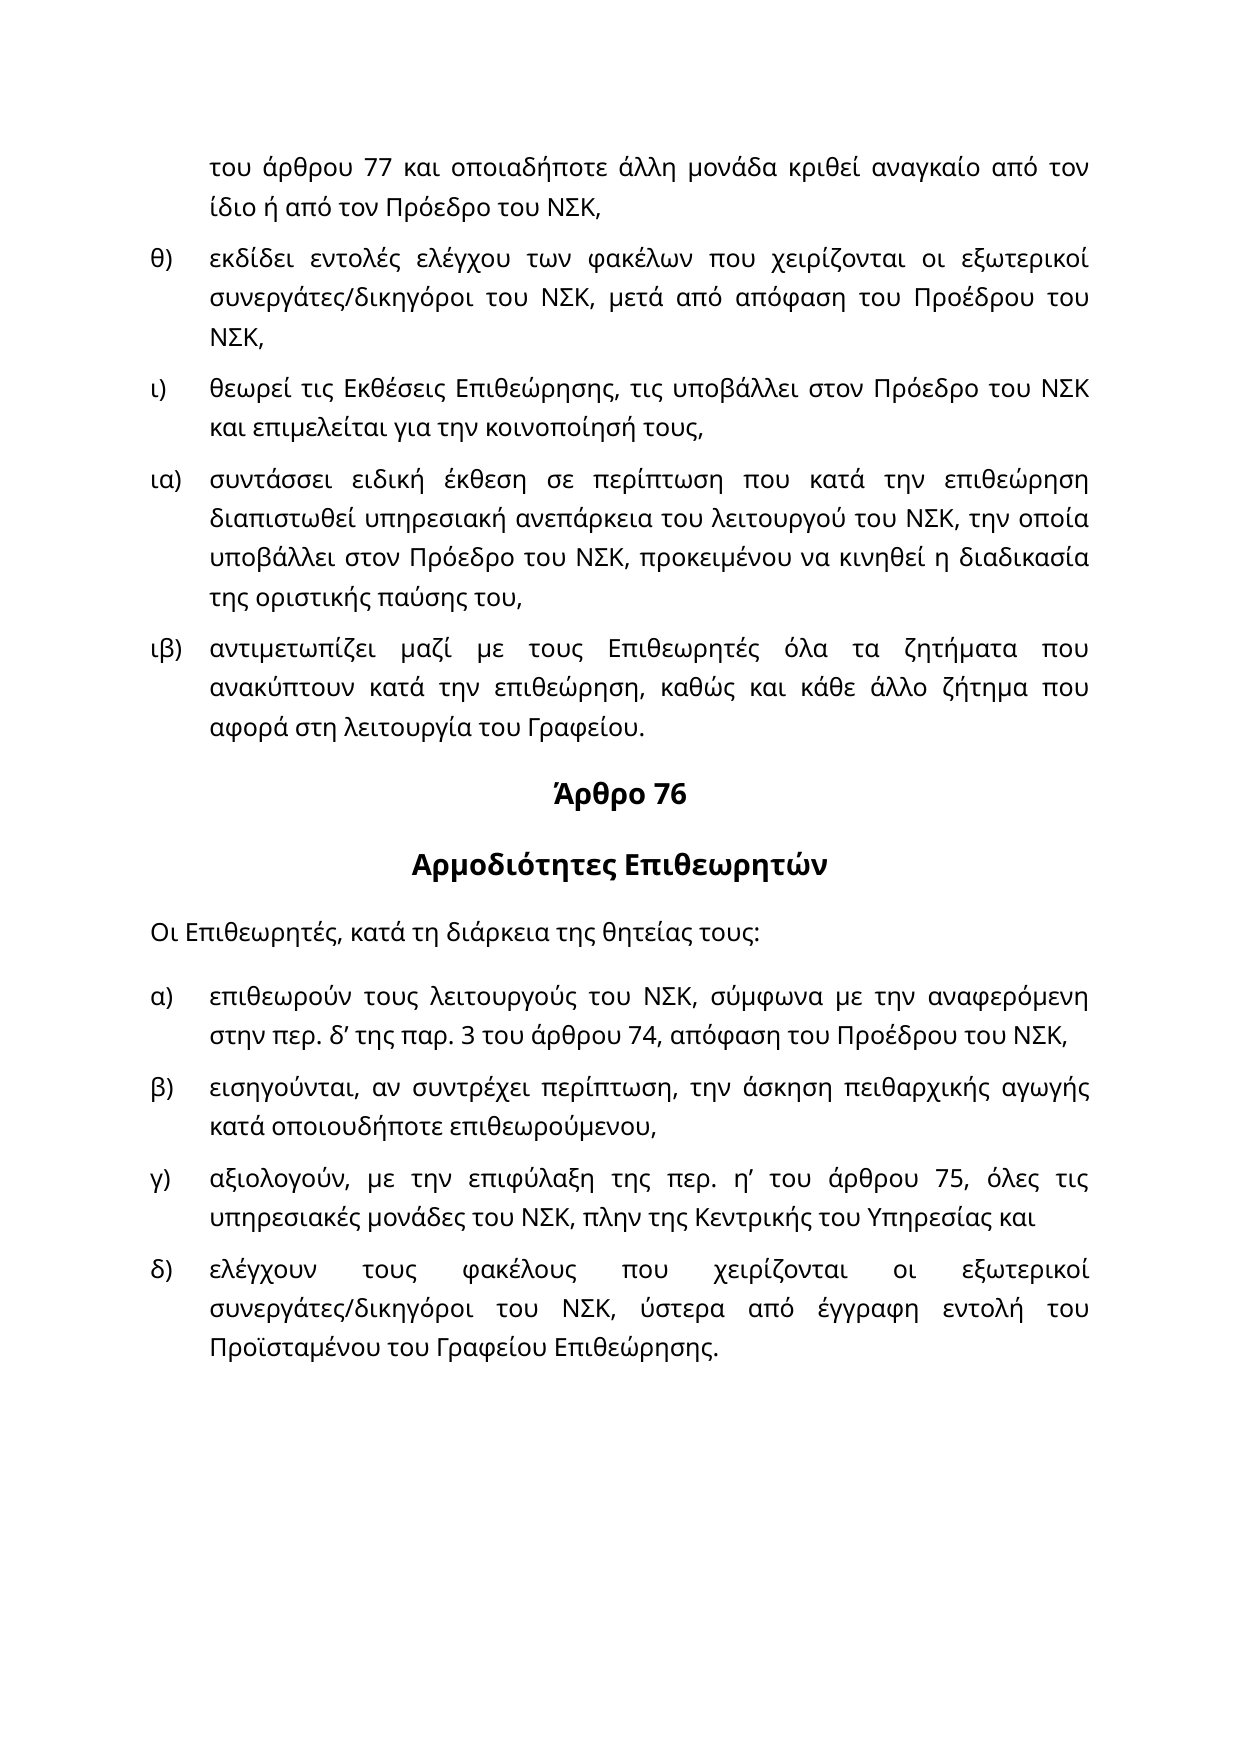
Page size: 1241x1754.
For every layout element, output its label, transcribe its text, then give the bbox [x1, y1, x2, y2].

list ι) θεωρεί τις Εκθέσεις Επιθεώρησης, τις υποβάλλει στον Πρόεδρο του ΝΣΚ και επιμελείται για την κοινοποίησή τους, [150, 371, 1090, 444]
subtitle Αρμοδιότητες Επιθεωρητών [150, 844, 1090, 884]
list του άρθρου 77 και οποιαδήποτε άλλη μονάδα κριθεί αναγκαίο από τον ίδιο ή από τον Πρόεδρο του ΝΣΚ, [150, 150, 1090, 223]
list α) επιθεωρούν τους λειτουργούς του ΝΣΚ, σύμφωνα με την αναφερόμενη στην περ. δ’ της παρ. 3 του άρθρου 74, απόφαση του Προέδρου του ΝΣΚ, [150, 979, 1090, 1052]
list ια) συντάσσει ειδική έκθεση σε περίπτωση που κατά την επιθεώρηση διαπιστωθεί υπηρεσιακή ανεπάρκεια του λειτουργού του ΝΣΚ, την οποία υποβάλλει στον Πρόεδρο του ΝΣΚ, προκειμένου να κινηθεί η διαδικασία της οριστικής παύσης του, [150, 462, 1090, 613]
subtitle Άρθρο 76 [150, 773, 1090, 813]
text Οι Επιθεωρητές, κατά τη διάρκεια της θητείας τους: [150, 914, 1090, 949]
list γ) αξιολογούν, με την επιφύλαξη της περ. η’ του άρθρου 75, όλες τις υπηρεσιακές μονάδες του ΝΣΚ, πλην της Κεντρικής του Υπηρεσίας και [150, 1160, 1090, 1234]
list θ) εκδίδει εντολές ελέγχου των φακέλων που χειρίζονται οι εξωτερικοί συνεργάτες/δικηγόροι του ΝΣΚ, μετά από απόφαση του Προέδρου του ΝΣΚ, [150, 241, 1090, 353]
list δ) ελέγχουν τους φακέλους που χειρίζονται οι εξωτερικοί συνεργάτες/δικηγόροι του ΝΣΚ, ύστερα από έγγραφη εντολή του Προϊσταμένου του Γραφείου Επιθεώρησης. [150, 1251, 1090, 1364]
list ιβ) αντιμετωπίζει μαζί με τους Επιθεωρητές όλα τα ζητήματα που ανακύπτουν κατά την επιθεώρηση, καθώς και κάθε άλλο ζήτημα που αφορά στη λειτουργία του Γραφείου. [150, 631, 1090, 743]
list β) εισηγούνται, αν συντρέχει περίπτωση, την άσκηση πειθαρχικής αγωγής κατά οποιουδήποτε επιθεωρούμενου, [150, 1069, 1090, 1143]
